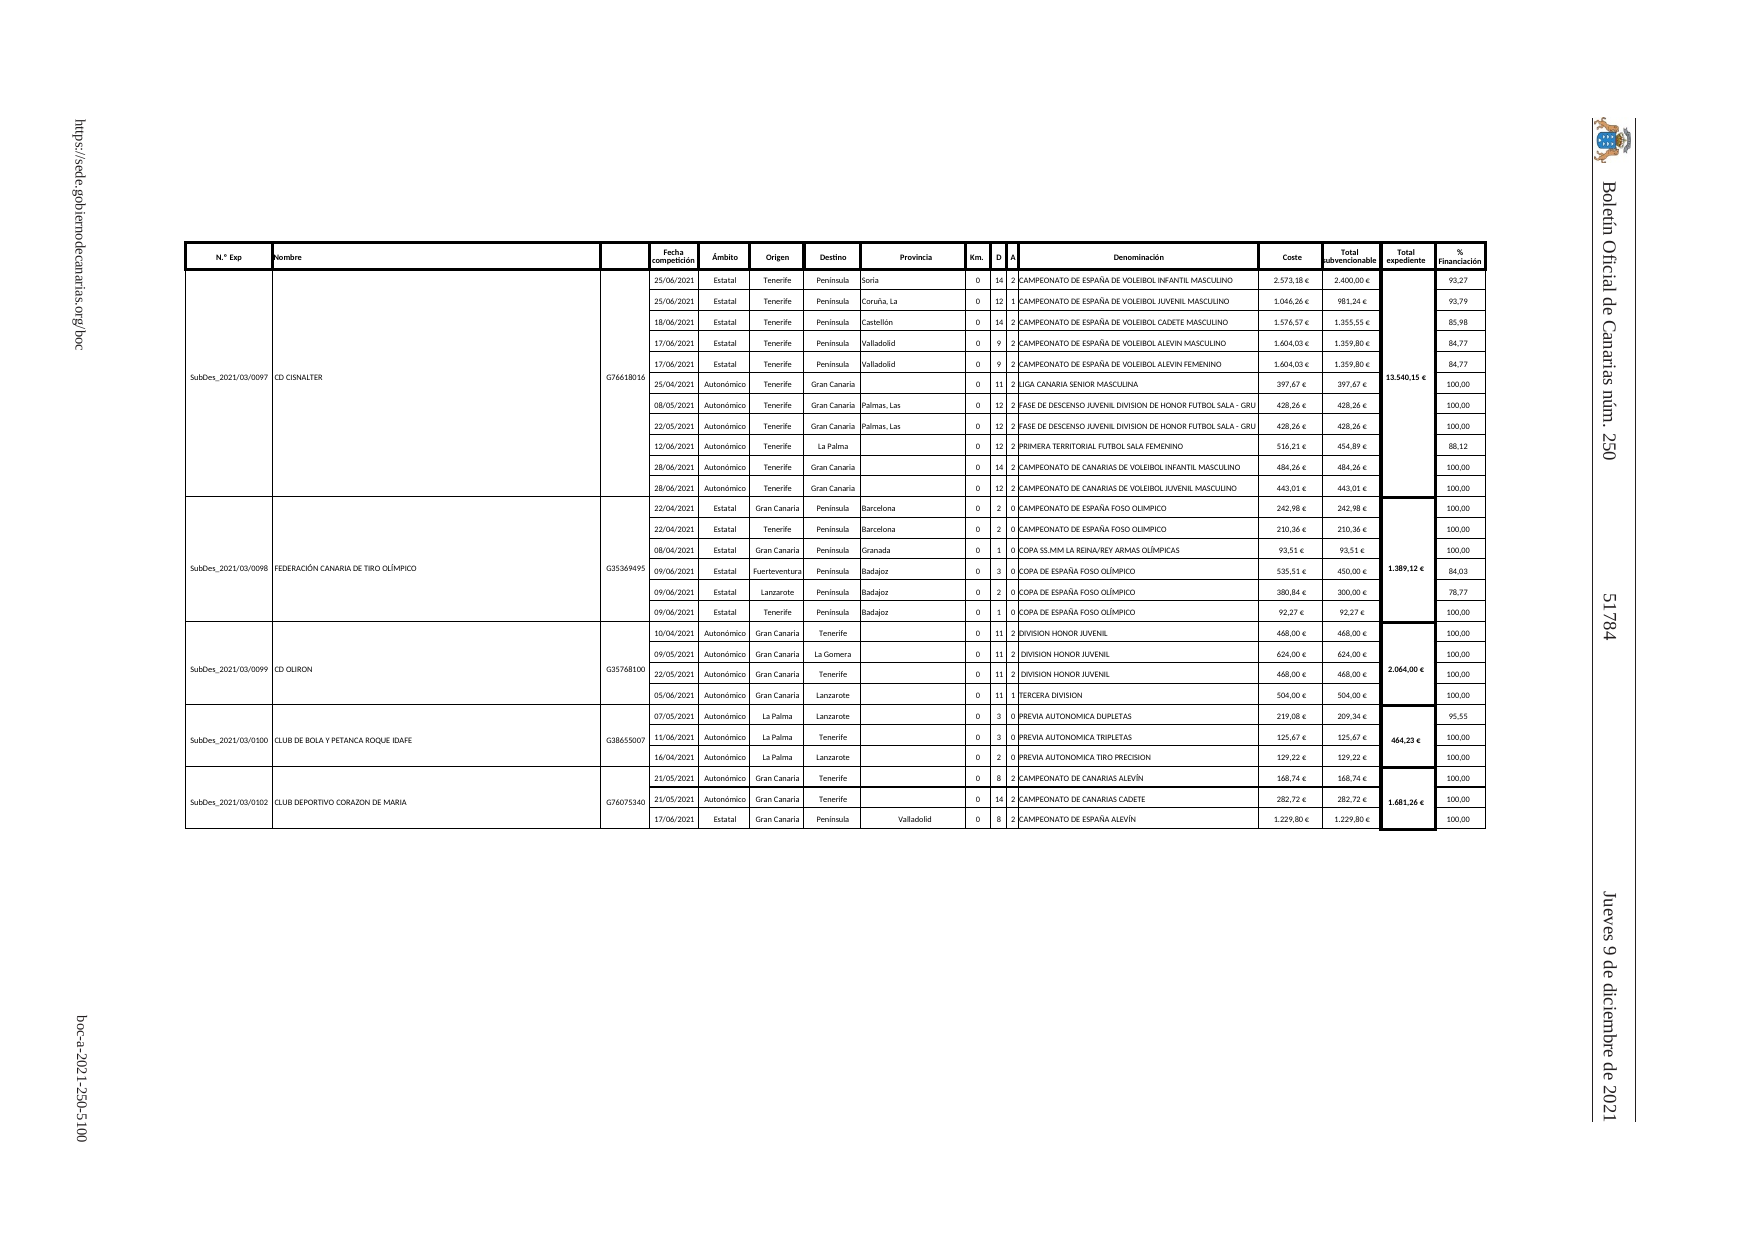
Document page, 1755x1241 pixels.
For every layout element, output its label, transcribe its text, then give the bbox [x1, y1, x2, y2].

table_cell 0 [966, 394, 990, 413]
table_cell 84,03 [1437, 559, 1485, 579]
table_cell 168,74 € [1259, 767, 1322, 786]
table_cell 1 [991, 601, 1006, 621]
table_cell 100,00 [1437, 456, 1485, 475]
table_cell 2 [991, 580, 1006, 600]
table_cell LIGA CANARIA SENIOR MASCULINA [1019, 373, 1258, 392]
table_cell 1.229,80 € [1259, 808, 1322, 828]
table_cell 443,01 € [1323, 476, 1379, 496]
table_cell 12 [991, 414, 1006, 434]
table_cell 08/04/2021 [650, 539, 698, 558]
table_cell 428,26 € [1323, 394, 1379, 413]
table_cell 100,00 [1437, 663, 1485, 683]
table_cell TERCERA DIVISION [1019, 684, 1258, 703]
table_cell 2 [991, 497, 1006, 517]
table_cell 219,08 € [1259, 705, 1322, 724]
table_cell [861, 746, 965, 766]
table_cell Autonómico [699, 456, 749, 475]
table_cell [861, 642, 965, 662]
table_cell Península [804, 518, 860, 538]
table_cell COPA DE ESPAÑA FOSO OLÍMPICO [1019, 580, 1258, 600]
table_cell 2 [1007, 435, 1018, 455]
table_cell CAMPEONATO DE CANARIAS ALEVÍN [1019, 767, 1258, 786]
table_cell Autonómico [699, 663, 749, 683]
table_cell Autonómico [699, 788, 749, 807]
table_cell Valladolid [861, 808, 965, 828]
table_cell DIVISION HONOR JUVENIL [1019, 642, 1258, 662]
table_cell 535,51 € [1259, 559, 1322, 579]
table_cell Tenerife [804, 663, 860, 683]
table_cell 25/04/2021 [650, 373, 698, 392]
table_cell 100,00 [1437, 539, 1485, 558]
table_cell 443,01 € [1259, 476, 1322, 496]
table_cell 0 [966, 352, 990, 372]
table_cell 2 [1007, 414, 1018, 434]
table_cell Península [804, 497, 860, 517]
table_cell Soria [861, 271, 965, 289]
table_cell Gran Canaria [804, 394, 860, 413]
table_cell 17/06/2021 [650, 808, 698, 828]
table_cell Gran Canaria [750, 663, 803, 683]
table_cell 1.359,80 € [1323, 331, 1379, 351]
table_cell 242,98 € [1323, 497, 1379, 517]
table_cell 1.229,80 € [1323, 808, 1379, 828]
table_cell 397,67 € [1259, 373, 1322, 392]
table_cell 0 [1007, 725, 1018, 745]
table_cell 0 [966, 808, 990, 828]
table_cell CAMPEONATO DE CANARIAS DE VOLEIBOL JUVENIL MASCULINO [1019, 476, 1258, 496]
table_cell 0 [966, 435, 990, 455]
table_cell Tenerife [750, 373, 803, 392]
table_cell 209,34 € [1323, 705, 1379, 724]
table_cell 11 [991, 684, 1006, 703]
table_cell Fuerteventura [750, 559, 803, 579]
table_cell Península [804, 290, 860, 309]
table_cell 11/06/2021 [650, 725, 698, 745]
table_cell 2 [991, 518, 1006, 538]
table_cell Península [804, 271, 860, 289]
table_cell 100,00 [1437, 788, 1485, 807]
table_cell 09/06/2021 [650, 559, 698, 579]
table_cell 0 [1007, 539, 1018, 558]
table_cell CAMPEONATO DE ESPAÑA DE VOLEIBOL INFANTIL MASCULINO [1019, 271, 1258, 289]
table_cell Estatal [699, 808, 749, 828]
table_cell [861, 684, 965, 703]
table_cell 242,98 € [1259, 497, 1322, 517]
table_cell DIVISION HONOR JUVENIL [1019, 663, 1258, 683]
table_cell 09/05/2021 [650, 642, 698, 662]
table_cell 84,77 [1437, 331, 1485, 351]
table_cell Tenerife [750, 518, 803, 538]
table_cell Península [804, 352, 860, 372]
table_cell 2 [1007, 394, 1018, 413]
table_cell SubDes_2021/03/0099 [186, 622, 272, 703]
table_cell 3 [991, 725, 1006, 745]
table_cell Gran Canaria [804, 373, 860, 392]
text boc-a-2021-250-5100 [74, 1016, 91, 1146]
table_cell FASE DE DESCENSO JUVENIL DIVISION DE HONOR FUTBOL SALA - GRU [1019, 394, 1258, 413]
table_cell 484,26 € [1323, 456, 1379, 475]
table_cell CLUB DE BOLA Y PETANCA ROQUE IDAFE [273, 705, 600, 766]
table_cell 100,00 [1437, 622, 1485, 641]
table_cell SubDes_2021/03/0102 [186, 767, 272, 828]
table_cell FASE DE DESCENSO JUVENIL DIVISION DE HONOR FUTBOL SALA - GRU [1019, 414, 1258, 434]
table_cell 2 [1007, 788, 1018, 807]
table_cell 100,00 [1437, 767, 1485, 786]
table_cell 0 [966, 539, 990, 558]
table_cell 11 [991, 373, 1006, 392]
table_cell Autonómico [699, 684, 749, 703]
table_cell 0 [966, 331, 990, 351]
table_cell 25/06/2021 [650, 271, 698, 289]
table_cell 380,84 € [1259, 580, 1322, 600]
table_cell Tenerife [750, 311, 803, 330]
table_cell Estatal [699, 539, 749, 558]
table_cell Gran Canaria [750, 767, 803, 786]
table_cell Estatal [699, 331, 749, 351]
table_cell 0 [966, 767, 990, 786]
table_cell La Palma [804, 435, 860, 455]
table_header Coste [1260, 244, 1321, 268]
table_cell [861, 767, 965, 786]
table_cell 516,21 € [1259, 435, 1322, 455]
table_cell 2 [1007, 271, 1018, 289]
table_cell Lanzarote [750, 580, 803, 600]
table_cell La Gomera [804, 642, 860, 662]
table_cell 168,74 € [1323, 767, 1379, 786]
table_cell 210,36 € [1259, 518, 1322, 538]
table_cell 0 [966, 497, 990, 517]
table_cell Tenerife [750, 601, 803, 621]
table_cell 11 [991, 622, 1006, 641]
table_cell 1.389,12 € [1383, 499, 1434, 621]
table_cell 210,36 € [1323, 518, 1379, 538]
table_cell 1 [1007, 684, 1018, 703]
table_cell 0 [966, 601, 990, 621]
table_cell 0 [966, 705, 990, 724]
table_cell 0 [966, 663, 990, 683]
table_cell Palmas, Las [861, 414, 965, 434]
table_cell 468,00 € [1323, 663, 1379, 683]
table_cell G38655007 [601, 705, 649, 766]
table_cell Península [804, 331, 860, 351]
text 51784 [1600, 593, 1621, 642]
table_cell FEDERACIÓN CANARIA DE TIRO OLÍMPICO [273, 497, 600, 621]
table_header Fecha competición [651, 244, 697, 268]
table_cell Lanzarote [804, 684, 860, 703]
table_cell 10/04/2021 [650, 622, 698, 641]
table_cell 282,72 € [1323, 788, 1379, 807]
table_cell 0 [1007, 705, 1018, 724]
table_cell Barcelona [861, 497, 965, 517]
table_cell 2 [1007, 311, 1018, 330]
table_cell 95,55 [1437, 705, 1485, 724]
table_cell Tenerife [804, 622, 860, 641]
table_cell 100,00 [1437, 642, 1485, 662]
table_cell 2 [1007, 456, 1018, 475]
table_cell G35369495 [601, 497, 649, 621]
table_cell 9 [991, 331, 1006, 351]
table_header Nombre [274, 244, 599, 268]
table_cell 1.359,80 € [1323, 352, 1379, 372]
table_cell 17/06/2021 [650, 352, 698, 372]
table_cell [861, 725, 965, 745]
table_cell 1.604,03 € [1259, 352, 1322, 372]
table_cell SubDes_2021/03/0100 [186, 705, 272, 766]
table_cell Tenerife [804, 725, 860, 745]
table_header % Financiación [1437, 244, 1484, 268]
table_cell 129,22 € [1259, 746, 1322, 766]
table_cell [861, 373, 965, 392]
table_cell 8 [991, 808, 1006, 828]
table_cell [861, 705, 965, 724]
table_cell 14 [991, 271, 1006, 289]
table_cell DIVISION HONOR JUVENIL [1019, 622, 1258, 641]
table_cell G76075340 [601, 767, 649, 828]
table_cell Tenerife [750, 476, 803, 496]
table_cell Estatal [699, 352, 749, 372]
text Jueves 9 de diciembre de 2021 [1600, 891, 1621, 1126]
table_cell 2 [1007, 373, 1018, 392]
table_header D [992, 244, 1005, 268]
text https://sede.gobiernodecanarias.org/boc [72, 119, 89, 352]
table_cell 2 [1007, 663, 1018, 683]
table_cell 397,67 € [1323, 373, 1379, 392]
table_cell PREVIA AUTONOMICA DUPLETAS [1019, 705, 1258, 724]
table_cell [861, 663, 965, 683]
table_cell 09/06/2021 [650, 601, 698, 621]
table_cell 504,00 € [1259, 684, 1322, 703]
table_cell 22/04/2021 [650, 518, 698, 538]
table_cell 0 [966, 311, 990, 330]
table_cell 17/06/2021 [650, 331, 698, 351]
table_cell COPA SS.MM LA REINA/REY ARMAS OLÍMPICAS [1019, 539, 1258, 558]
table_cell Gran Canaria [750, 788, 803, 807]
table_cell 624,00 € [1259, 642, 1322, 662]
table_cell 100,00 [1437, 746, 1485, 766]
table_cell 92,27 € [1323, 601, 1379, 621]
table_cell 0 [966, 684, 990, 703]
table_cell 2.573,18 € [1259, 271, 1322, 289]
table_cell 454,89 € [1323, 435, 1379, 455]
table_cell [861, 456, 965, 475]
table_cell 1.681,26 € [1383, 769, 1434, 828]
table_cell Gran Canaria [804, 476, 860, 496]
table_cell 0 [1007, 518, 1018, 538]
table_cell 468,00 € [1259, 663, 1322, 683]
table_cell 93,51 € [1323, 539, 1379, 558]
table_cell 28/06/2021 [650, 456, 698, 475]
table_cell Valladolid [861, 331, 965, 351]
table_cell Autonómico [699, 476, 749, 496]
table_cell La Palma [750, 746, 803, 766]
table_cell 22/05/2021 [650, 663, 698, 683]
table_cell 21/05/2021 [650, 767, 698, 786]
table_cell 0 [966, 580, 990, 600]
table_cell 450,00 € [1323, 559, 1379, 579]
table_cell 88,12 [1437, 435, 1485, 455]
table_cell Gran Canaria [750, 684, 803, 703]
table_cell 0 [1007, 497, 1018, 517]
table_cell 100,00 [1437, 414, 1485, 434]
table_cell Autonómico [699, 373, 749, 392]
table_cell 0 [966, 476, 990, 496]
table_cell Badajoz [861, 559, 965, 579]
table_header A [1008, 244, 1017, 268]
table_cell 84,77 [1437, 352, 1485, 372]
table_cell Tenerife [750, 290, 803, 309]
table_header Total expediente [1383, 244, 1434, 268]
table_cell Autonómico [699, 725, 749, 745]
table_cell 11 [991, 663, 1006, 683]
table_cell Gran Canaria [804, 414, 860, 434]
table_header Denominación [1020, 244, 1257, 268]
table_cell CD CISNALTER [273, 271, 600, 496]
table_header Km. [967, 244, 989, 268]
table_cell Estatal [699, 518, 749, 538]
table_cell 100,00 [1437, 601, 1485, 621]
table_cell CD OLIRON [273, 622, 600, 703]
table_cell [861, 435, 965, 455]
table_cell 92,27 € [1259, 601, 1322, 621]
table_cell 0 [966, 290, 990, 309]
table_cell 28/06/2021 [650, 476, 698, 496]
table_cell 282,72 € [1259, 788, 1322, 807]
table_cell Autonómico [699, 705, 749, 724]
table_cell Lanzarote [804, 705, 860, 724]
table_cell 464,23 € [1383, 707, 1434, 766]
table_cell 12 [991, 435, 1006, 455]
table_cell [861, 476, 965, 496]
table_cell SubDes_2021/03/0098 [186, 497, 272, 621]
table_cell Estatal [699, 559, 749, 579]
table_cell 25/06/2021 [650, 290, 698, 309]
table_cell Península [804, 311, 860, 330]
table_cell CAMPEONATO DE ESPAÑA DE VOLEIBOL JUVENIL MASCULINO [1019, 290, 1258, 309]
table_cell CAMPEONATO DE CANARIAS CADETE [1019, 788, 1258, 807]
table_cell 100,00 [1437, 808, 1485, 828]
table_cell 125,67 € [1323, 725, 1379, 745]
table_cell 2.400,00 € [1323, 271, 1379, 289]
table_cell 2 [1007, 331, 1018, 351]
table_cell Tenerife [804, 767, 860, 786]
table_cell 0 [966, 788, 990, 807]
table_cell 428,26 € [1259, 394, 1322, 413]
table_cell 0 [966, 746, 990, 766]
table_cell Estatal [699, 497, 749, 517]
table_cell 300,00 € [1323, 580, 1379, 600]
table_cell Estatal [699, 580, 749, 600]
table_cell 624,00 € [1323, 642, 1379, 662]
table_cell COPA DE ESPAÑA FOSO OLÍMPICO [1019, 559, 1258, 579]
table_cell Autonómico [699, 767, 749, 786]
table_cell 100,00 [1437, 497, 1485, 517]
table_cell Tenerife [750, 414, 803, 434]
table_cell La Palma [750, 705, 803, 724]
table_cell 0 [966, 725, 990, 745]
table_cell 3 [991, 705, 1006, 724]
table_cell 85,98 [1437, 311, 1485, 330]
table_cell 0 [1007, 580, 1018, 600]
table_cell CAMPEONATO DE CANARIAS DE VOLEIBOL INFANTIL MASCULINO [1019, 456, 1258, 475]
table_header Ámbito [700, 244, 748, 268]
table_cell Granada [861, 539, 965, 558]
table_cell COPA DE ESPAÑA FOSO OLÍMPICO [1019, 601, 1258, 621]
table_cell Estatal [699, 601, 749, 621]
table_cell Tenerife [750, 435, 803, 455]
table_cell Gran Canaria [804, 456, 860, 475]
table_cell CAMPEONATO DE ESPAÑA DE VOLEIBOL ALEVIN FEMENINO [1019, 352, 1258, 372]
table_cell 129,22 € [1323, 746, 1379, 766]
table_cell PREVIA AUTONOMICA TRIPLETAS [1019, 725, 1258, 745]
table_cell 981,24 € [1323, 290, 1379, 309]
table_cell 468,00 € [1259, 622, 1322, 641]
table_cell CAMPEONATO DE ESPAÑA FOSO OLIMPICO [1019, 497, 1258, 517]
table_cell 14 [991, 788, 1006, 807]
table_cell 100,00 [1437, 518, 1485, 538]
table_cell 100,00 [1437, 684, 1485, 703]
table_cell Tenerife [804, 788, 860, 807]
table_cell 428,26 € [1323, 414, 1379, 434]
table_cell 2 [1007, 767, 1018, 786]
table_header [602, 244, 648, 268]
table_cell Península [804, 808, 860, 828]
table_cell 428,26 € [1259, 414, 1322, 434]
table_cell 1 [1007, 290, 1018, 309]
table_cell 0 [1007, 601, 1018, 621]
table_cell 8 [991, 767, 1006, 786]
table_cell 0 [1007, 559, 1018, 579]
table_cell Badajoz [861, 601, 965, 621]
table_cell 08/05/2021 [650, 394, 698, 413]
table_cell 504,00 € [1323, 684, 1379, 703]
table_cell Lanzarote [804, 746, 860, 766]
table_cell CLUB DEPORTIVO CORAZON DE MARIA [273, 767, 600, 828]
table_cell Autonómico [699, 622, 749, 641]
table_cell 0 [966, 456, 990, 475]
table_cell [861, 788, 965, 807]
table_cell Península [804, 580, 860, 600]
table_cell Gran Canaria [750, 622, 803, 641]
table_cell 9 [991, 352, 1006, 372]
table_cell Autonómico [699, 414, 749, 434]
table_cell 93,79 [1437, 290, 1485, 309]
table_cell 125,67 € [1259, 725, 1322, 745]
table_header Provincia [862, 244, 964, 268]
table_cell 22/04/2021 [650, 497, 698, 517]
table_cell 1.604,03 € [1259, 331, 1322, 351]
table_cell Gran Canaria [750, 497, 803, 517]
table_cell 93,27 [1437, 271, 1485, 289]
table_cell Tenerife [750, 331, 803, 351]
table_cell 2 [991, 746, 1006, 766]
table_cell Península [804, 559, 860, 579]
table_header N.º Exp [187, 244, 271, 268]
table_cell 12 [991, 290, 1006, 309]
table_cell 11 [991, 642, 1006, 662]
table_cell 1 [991, 539, 1006, 558]
table_cell CAMPEONATO DE ESPAÑA ALEVÍN [1019, 808, 1258, 828]
table_cell 1.576,57 € [1259, 311, 1322, 330]
table_cell 21/05/2021 [650, 788, 698, 807]
table_cell 09/06/2021 [650, 580, 698, 600]
table_cell 05/06/2021 [650, 684, 698, 703]
table_cell Tenerife [750, 456, 803, 475]
table_cell 468,00 € [1323, 622, 1379, 641]
table_cell Tenerife [750, 352, 803, 372]
table_cell Estatal [699, 290, 749, 309]
table_cell Autonómico [699, 435, 749, 455]
table_cell 2 [1007, 642, 1018, 662]
table_cell Castellón [861, 311, 965, 330]
table_cell G35768100 [601, 622, 649, 703]
table_cell 13.540,15 € [1383, 271, 1434, 496]
table_cell Tenerife [750, 394, 803, 413]
table_cell PRIMERA TERRITORIAL FUTBOL SALA FEMENINO [1019, 435, 1258, 455]
table_cell 0 [966, 622, 990, 641]
table_cell 14 [991, 456, 1006, 475]
table_cell 2 [1007, 352, 1018, 372]
table_cell CAMPEONATO DE ESPAÑA DE VOLEIBOL ALEVIN MASCULINO [1019, 331, 1258, 351]
table_cell 0 [966, 642, 990, 662]
table_cell CAMPEONATO DE ESPAÑA FOSO OLIMPICO [1019, 518, 1258, 538]
table_cell 100,00 [1437, 394, 1485, 413]
table_cell 12 [991, 476, 1006, 496]
table_cell Tenerife [750, 271, 803, 289]
text Boletín Oficial de Canarias núm. 250 [1599, 181, 1621, 464]
table_cell 78,77 [1437, 580, 1485, 600]
table_cell 14 [991, 311, 1006, 330]
table_cell Autonómico [699, 746, 749, 766]
table_cell 2 [1007, 808, 1018, 828]
table_cell 0 [966, 518, 990, 538]
table_cell 1.355,55 € [1323, 311, 1379, 330]
table_cell 100,00 [1437, 725, 1485, 745]
table_cell 12 [991, 394, 1006, 413]
table_cell 100,00 [1437, 476, 1485, 496]
table_cell G76618016 [601, 271, 649, 496]
table_cell 18/06/2021 [650, 311, 698, 330]
table_cell Coruña, La [861, 290, 965, 309]
table_cell 484,26 € [1259, 456, 1322, 475]
table_cell Península [804, 539, 860, 558]
table_cell Estatal [699, 311, 749, 330]
table_cell [861, 622, 965, 641]
table_cell 0 [966, 373, 990, 392]
table_cell 12/06/2021 [650, 435, 698, 455]
table_header Total subvencionable [1324, 244, 1379, 268]
table_cell 22/05/2021 [650, 414, 698, 434]
table_cell Palmas, Las [861, 394, 965, 413]
table_cell 0 [966, 559, 990, 579]
table_header Destino [806, 244, 859, 268]
table_cell CAMPEONATO DE ESPAÑA DE VOLEIBOL CADETE MASCULINO [1019, 311, 1258, 330]
table_cell Gran Canaria [750, 642, 803, 662]
table_cell 93,51 € [1259, 539, 1322, 558]
table_cell 2 [1007, 476, 1018, 496]
table_cell 0 [966, 271, 990, 289]
table_cell 100,00 [1437, 373, 1485, 392]
table_cell SubDes_2021/03/0097 [186, 271, 272, 496]
table_header Origen [751, 244, 802, 268]
table_cell La Palma [750, 725, 803, 745]
table_cell 16/04/2021 [650, 746, 698, 766]
table_cell 2 [1007, 622, 1018, 641]
table_cell Gran Canaria [750, 539, 803, 558]
table_cell Barcelona [861, 518, 965, 538]
table_cell Gran Canaria [750, 808, 803, 828]
table_cell Autonómico [699, 394, 749, 413]
table_cell Autonómico [699, 642, 749, 662]
table_cell 07/05/2021 [650, 705, 698, 724]
table_cell 1.046,26 € [1259, 290, 1322, 309]
table_cell PREVIA AUTONOMICA TIRO PRECISION [1019, 746, 1258, 766]
table_cell 0 [966, 414, 990, 434]
table_cell Estatal [699, 271, 749, 289]
table_cell 3 [991, 559, 1006, 579]
table_cell Badajoz [861, 580, 965, 600]
table_cell 2.064,00 € [1383, 624, 1434, 703]
table_cell Valladolid [861, 352, 965, 372]
table_cell Península [804, 601, 860, 621]
table_cell 0 [1007, 746, 1018, 766]
